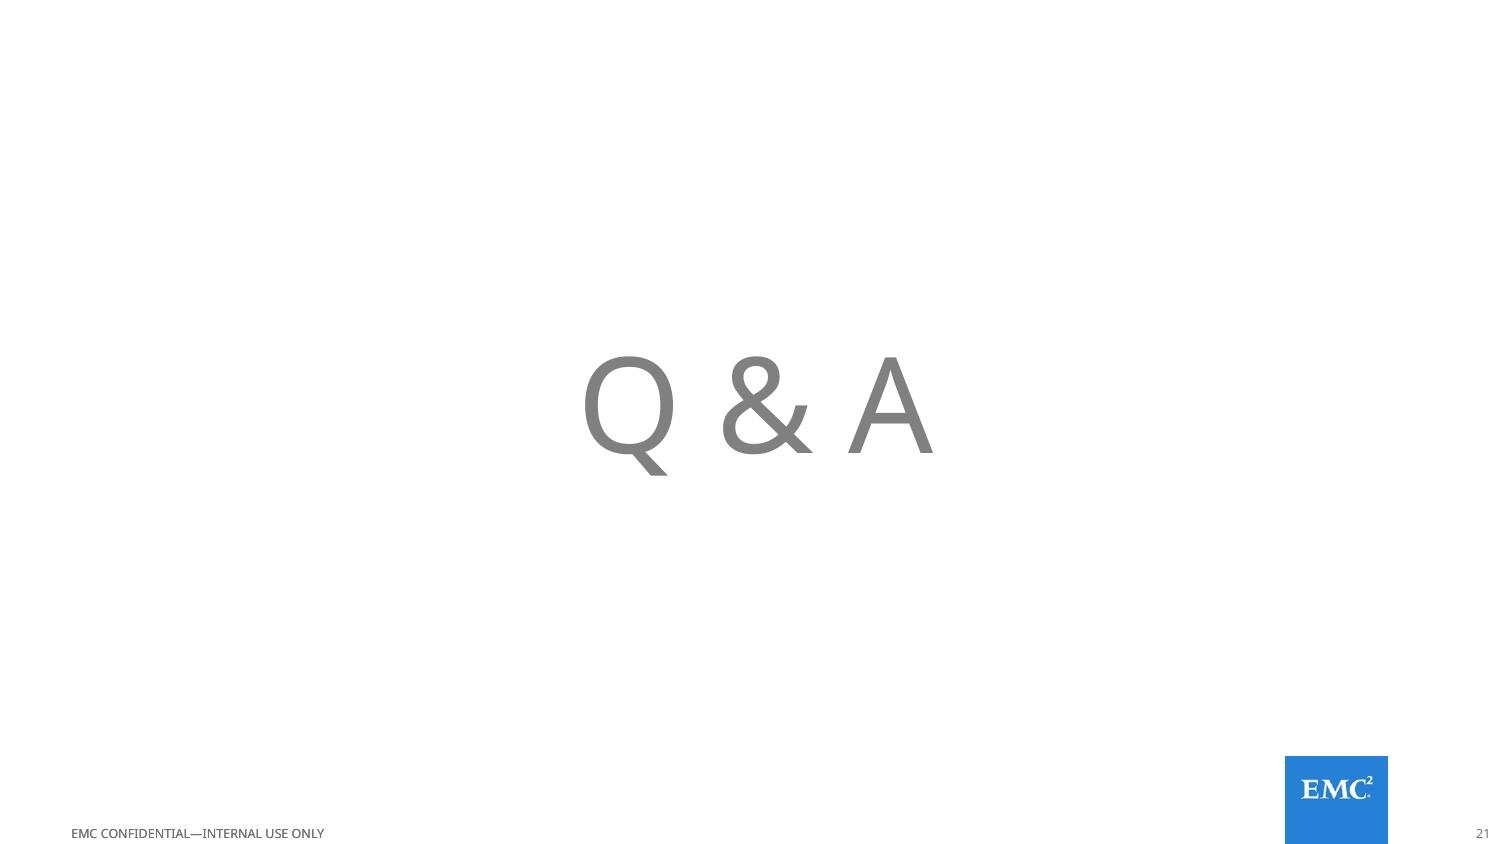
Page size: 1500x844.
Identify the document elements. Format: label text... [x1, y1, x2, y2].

subtitle Q & A [62, 238, 1450, 565]
picture [1285, 756, 1388, 844]
